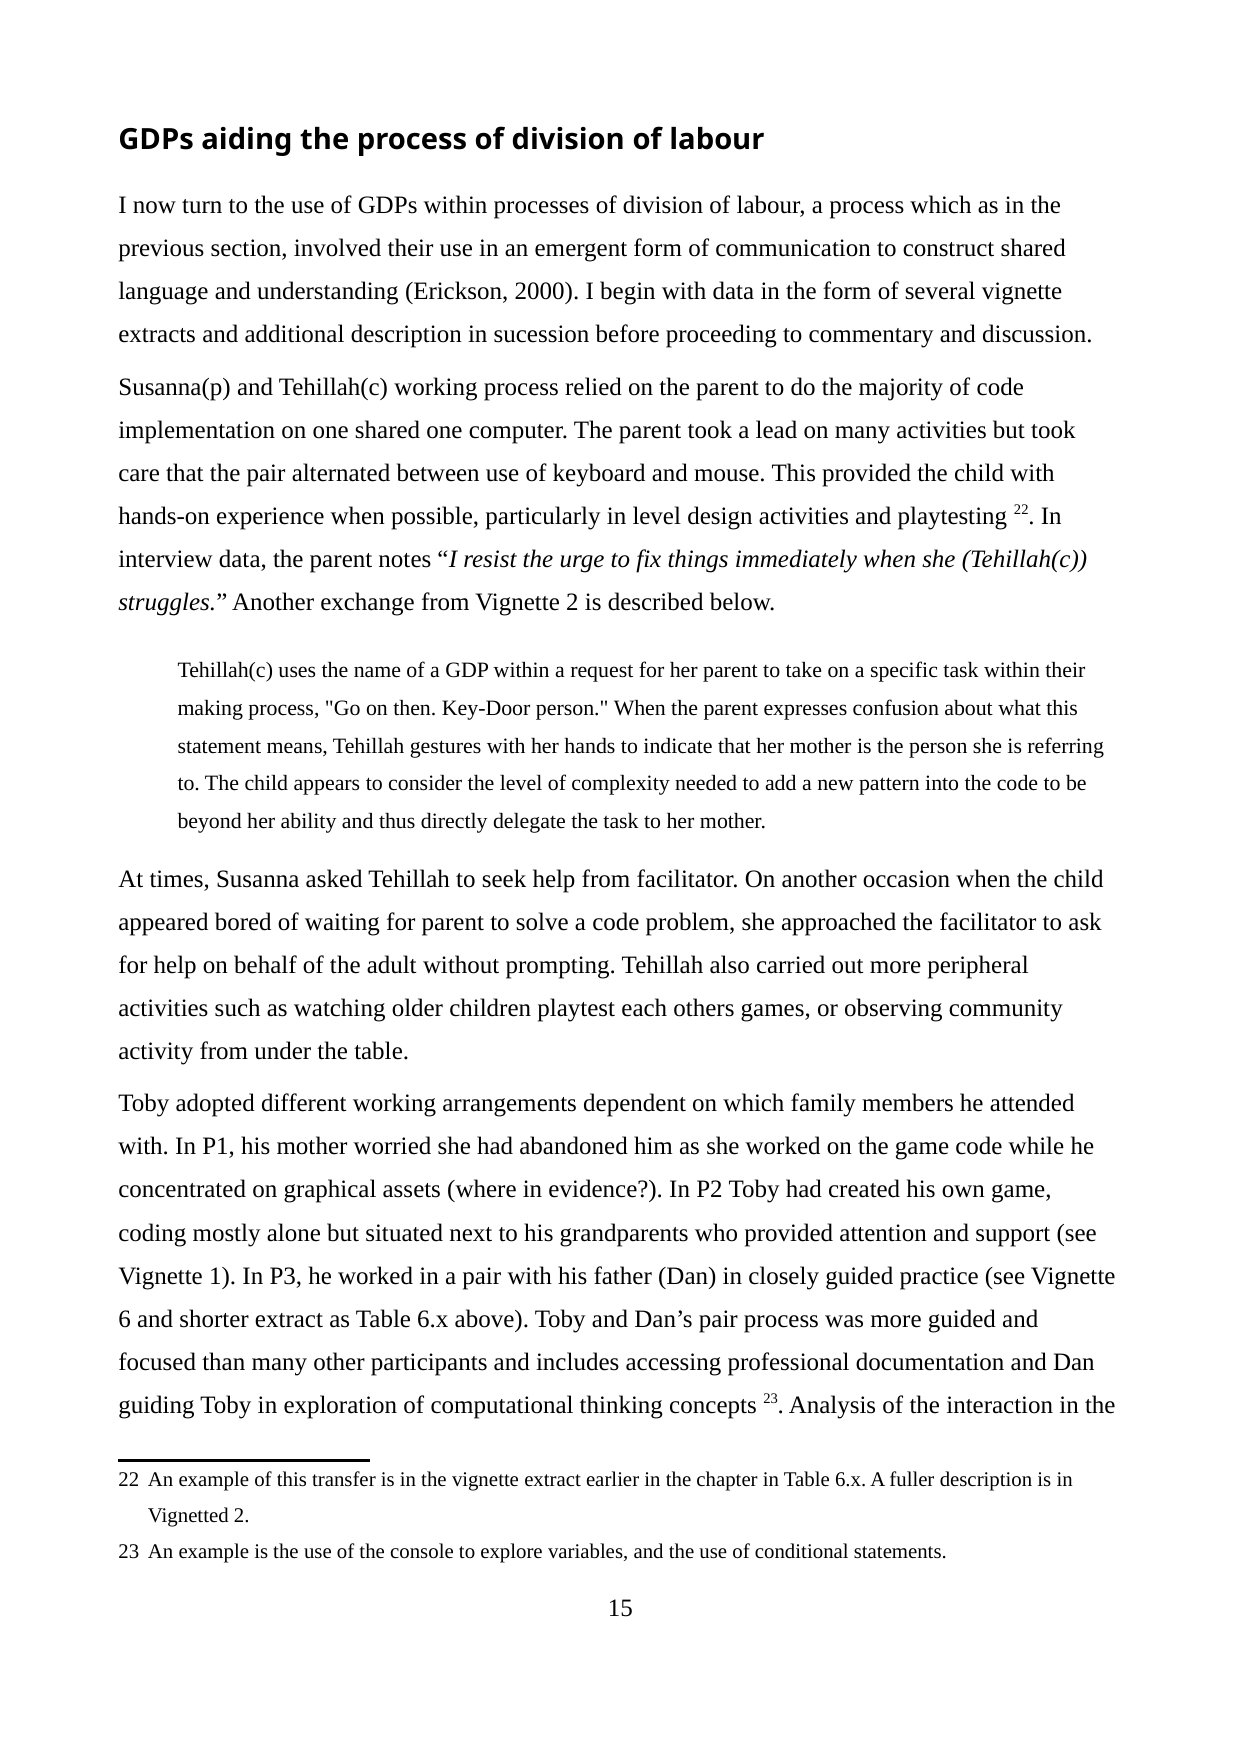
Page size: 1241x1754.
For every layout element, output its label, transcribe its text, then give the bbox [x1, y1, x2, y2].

text An example of this transfer is in the vignette extract earlier in the chapter in Table 6.x. A fuller description is in Vignetted 2. [118, 1467, 1122, 1527]
subtitle GDPs aiding the process of division of labour [118, 118, 1122, 158]
text At times, Susanna asked Tehillah to seek help from facilitator. On another occasion when the child appeared bored of waiting for parent to solve a code problem, she approached the facilitator to ask for help on behalf of the adult without prompting. Tehillah also carried out more peripheral activities such as watching older children playtest each others games, or observing community activity from under the table. [118, 864, 1122, 1065]
text Susanna(p) and Tehillah(c) working process relied on the parent to do the majority of code implementation on one shared one computer. The parent took a lead on many activities but took care that the pair alternated between use of keyboard and mouse. This provided the child with hands-on experience when possible, particularly in level design activities and playtesting . In interview data, the parent notes “I resist the urge to fix things immediately when she (Tehillah(c)) struggles.” Another exchange from Vignette 2 is described below. [118, 372, 1122, 616]
text Toby adopted different working arrangements dependent on which family members he attended with. In P1, his mother worried she had abandoned him as she worked on the game code while he concentrated on graphical assets (where in evidence?). In P2 Toby had created his own game, coding mostly alone but situated next to his grandparents who provided attention and support (see Vignette 1). In P3, he worked in a pair with his father (Dan) in closely guided practice (see Vignette 6 and shorter extract as Table 6.x above). Toby and Dan’s pair process was more guided and focused than many other participants and includes accessing professional documentation and Dan guiding Toby in exploration of computational thinking concepts . Analysis of the interaction in the [118, 1088, 1122, 1419]
text I now turn to the use of GDPs within processes of division of labour, a process which as in the previous section, involved their use in an emergent form of communication to construct shared language and understanding (Erickson, 2000). I begin with data in the form of several vignette extracts and additional description in sucession before proceeding to commentary and discussion. [118, 190, 1122, 348]
text Tehillah(c) uses the name of a GDP within a request for her parent to take on a specific task within their making process, "Go on then. Key-Door person." When the parent expresses confusion about what this statement means, Tehillah gestures with her hands to indicate that her mother is the person she is referring to. The child appears to consider the level of complexity needed to add a new pattern into the code to be beyond her ability and thus directly delegate the task to her mother. [177, 657, 1122, 833]
text An example is the use of the console to explore variables, and the use of conditional statements. [118, 1539, 1122, 1563]
